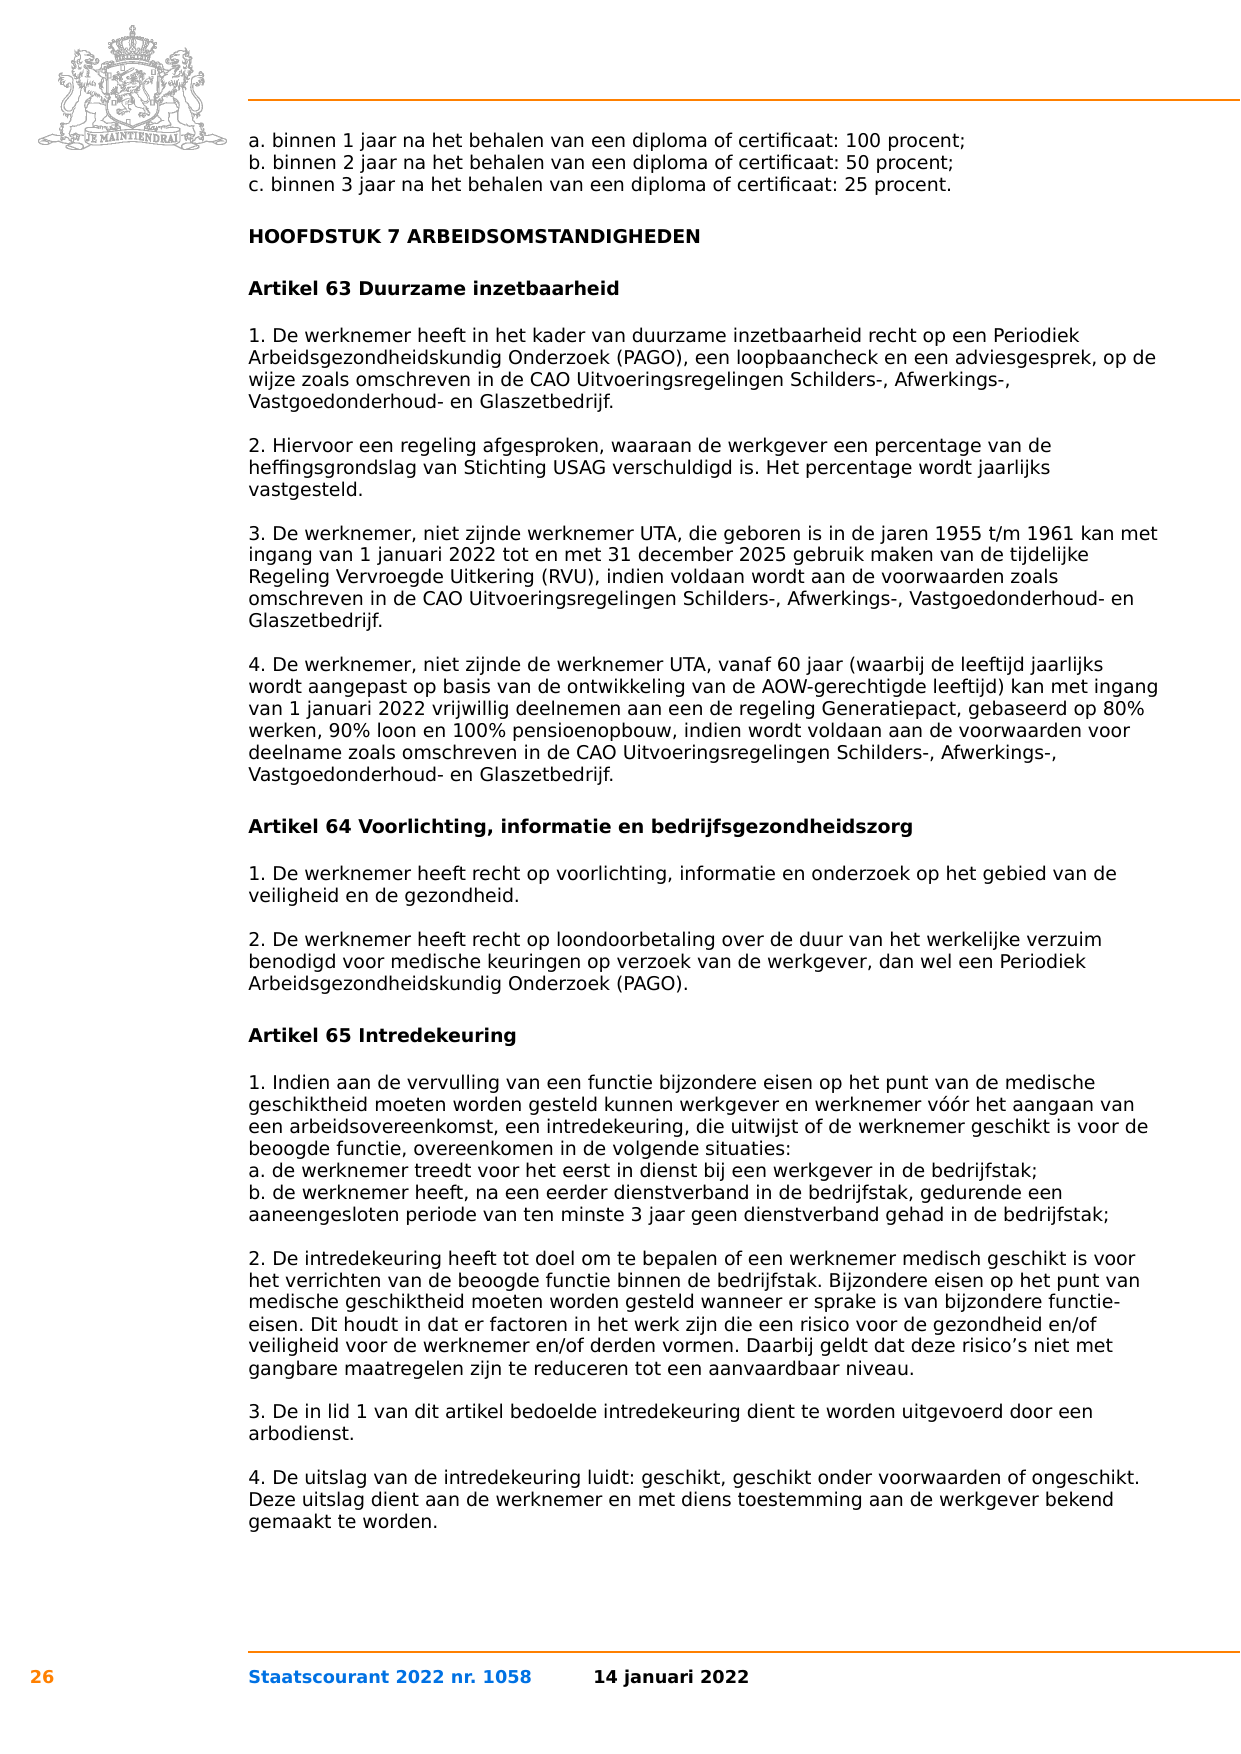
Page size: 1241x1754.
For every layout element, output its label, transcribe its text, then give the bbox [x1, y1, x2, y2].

subtitle Artikel 63 Duurzame inzetbaarheid [248, 278, 1163, 300]
subtitle Artikel 64 Voorlichting, informatie en bedrijfsgezondheidszorg [248, 816, 1163, 838]
text 1. Indien aan de vervulling van een functie bijzondere eisen op het punt van de medische geschiktheid moeten worden gesteld kunnen werkgever en werknemer vóór het aangaan van een arbeidsovereenkomst, een intredekeuring, die uitwijst of de werknemer geschikt is voor de beoogde functie, overeenkomen in de volgende situaties: [248, 1072, 1163, 1160]
text c. binnen 3 jaar na het behalen van een diploma of certificaat: 25 procent. [248, 174, 1163, 196]
subtitle HOOFDSTUK 7 ARBEIDSOMSTANDIGHEDEN [248, 226, 1163, 248]
text a. binnen 1 jaar na het behalen van een diploma of certificaat: 100 procent; [248, 130, 1163, 152]
picture [38, 25, 227, 150]
text 2. De intredekeuring heeft tot doel om te bepalen of een werknemer medisch geschikt is voor het verrichten van de beoogde functie binnen de bedrijfstak. Bijzondere eisen op het punt van medische geschiktheid moeten worden gesteld wanneer er sprake is van bijzondere functie-eisen. Dit houdt in dat er factoren in het werk zijn die een risico voor de gezondheid en/of veiligheid voor de werknemer en/of derden vormen. Daarbij geldt dat deze risico’s niet met gangbare maatregelen zijn te reduceren tot een aanvaardbaar niveau. [248, 1247, 1163, 1379]
text 2. De werknemer heeft recht op loondoorbetaling over de duur van het werkelijke verzuim benodigd voor medische keuringen op verzoek van de werkgever, dan wel een Periodiek Arbeidsgezondheidskundig Onderzoek (PAGO). [248, 929, 1163, 995]
text b. binnen 2 jaar na het behalen van een diploma of certificaat: 50 procent; [248, 152, 1163, 174]
text b. de werknemer heeft, na een eerder dienstverband in de bedrijfstak, gedurende een aaneengesloten periode van ten minste 3 jaar geen dienstverband gehad in de bedrijfstak; [248, 1182, 1163, 1226]
text 2. Hiervoor een regeling afgesproken, waaraan de werkgever een percentage van de heffingsgrondslag van Stichting USAG verschuldigd is. Het percentage wordt jaarlijks vastgesteld. [248, 434, 1163, 501]
text 3. De werknemer, niet zijnde werknemer UTA, die geboren is in de jaren 1955 t/m 1961 kan met ingang van 1 januari 2022 tot en met 31 december 2025 gebruik maken van de tijdelijke Regeling Vervroegde Uitkering (RVU), indien voldaan wordt aan de voorwaarden zoals omschreven in de CAO Uitvoeringsregelingen Schilders-, Afwerkings-, Vastgoedonderhoud- en Glaszetbedrijf. [248, 522, 1163, 632]
text 3. De in lid 1 van dit artikel bedoelde intredekeuring dient te worden uitgevoerd door een arbodienst. [248, 1401, 1163, 1445]
text a. de werknemer treedt voor het eerst in dienst bij een werkgever in de bedrijfstak; [248, 1160, 1163, 1182]
text 4. De werknemer, niet zijnde de werknemer UTA, vanaf 60 jaar (waarbij de leeftijd jaarlijks wordt aangepast op basis van de ontwikkeling van de AOW-gerechtigde leeftijd) kan met ingang van 1 januari 2022 vrijwillig deelnemen aan een de regeling Generatiepact, gebaseerd op 80% werken, 90% loon en 100% pensioenopbouw, indien wordt voldaan aan de voorwaarden voor deelname zoals omschreven in de CAO Uitvoeringsregelingen Schilders-, Afwerkings-, Vastgoedonderhoud- en Glaszetbedrijf. [248, 654, 1163, 786]
text 4. De uitslag van de intredekeuring luidt: geschikt, geschikt onder voorwaarden of ongeschikt. Deze uitslag dient aan de werknemer en met diens toestemming aan de werkgever bekend gemaakt te worden. [248, 1467, 1163, 1533]
subtitle Artikel 65 Intredekeuring [248, 1025, 1163, 1047]
text 1. De werknemer heeft recht op voorlichting, informatie en onderzoek op het gebied van de veiligheid en de gezondheid. [248, 863, 1163, 907]
text 1. De werknemer heeft in het kader van duurzame inzetbaarheid recht op een Periodiek Arbeidsgezondheidskundig Onderzoek (PAGO), een loopbaancheck en een adviesgesprek, op de wijze zoals omschreven in de CAO Uitvoeringsregelingen Schilders-, Afwerkings-, Vastgoedonderhoud- en Glaszetbedrijf. [248, 325, 1163, 413]
